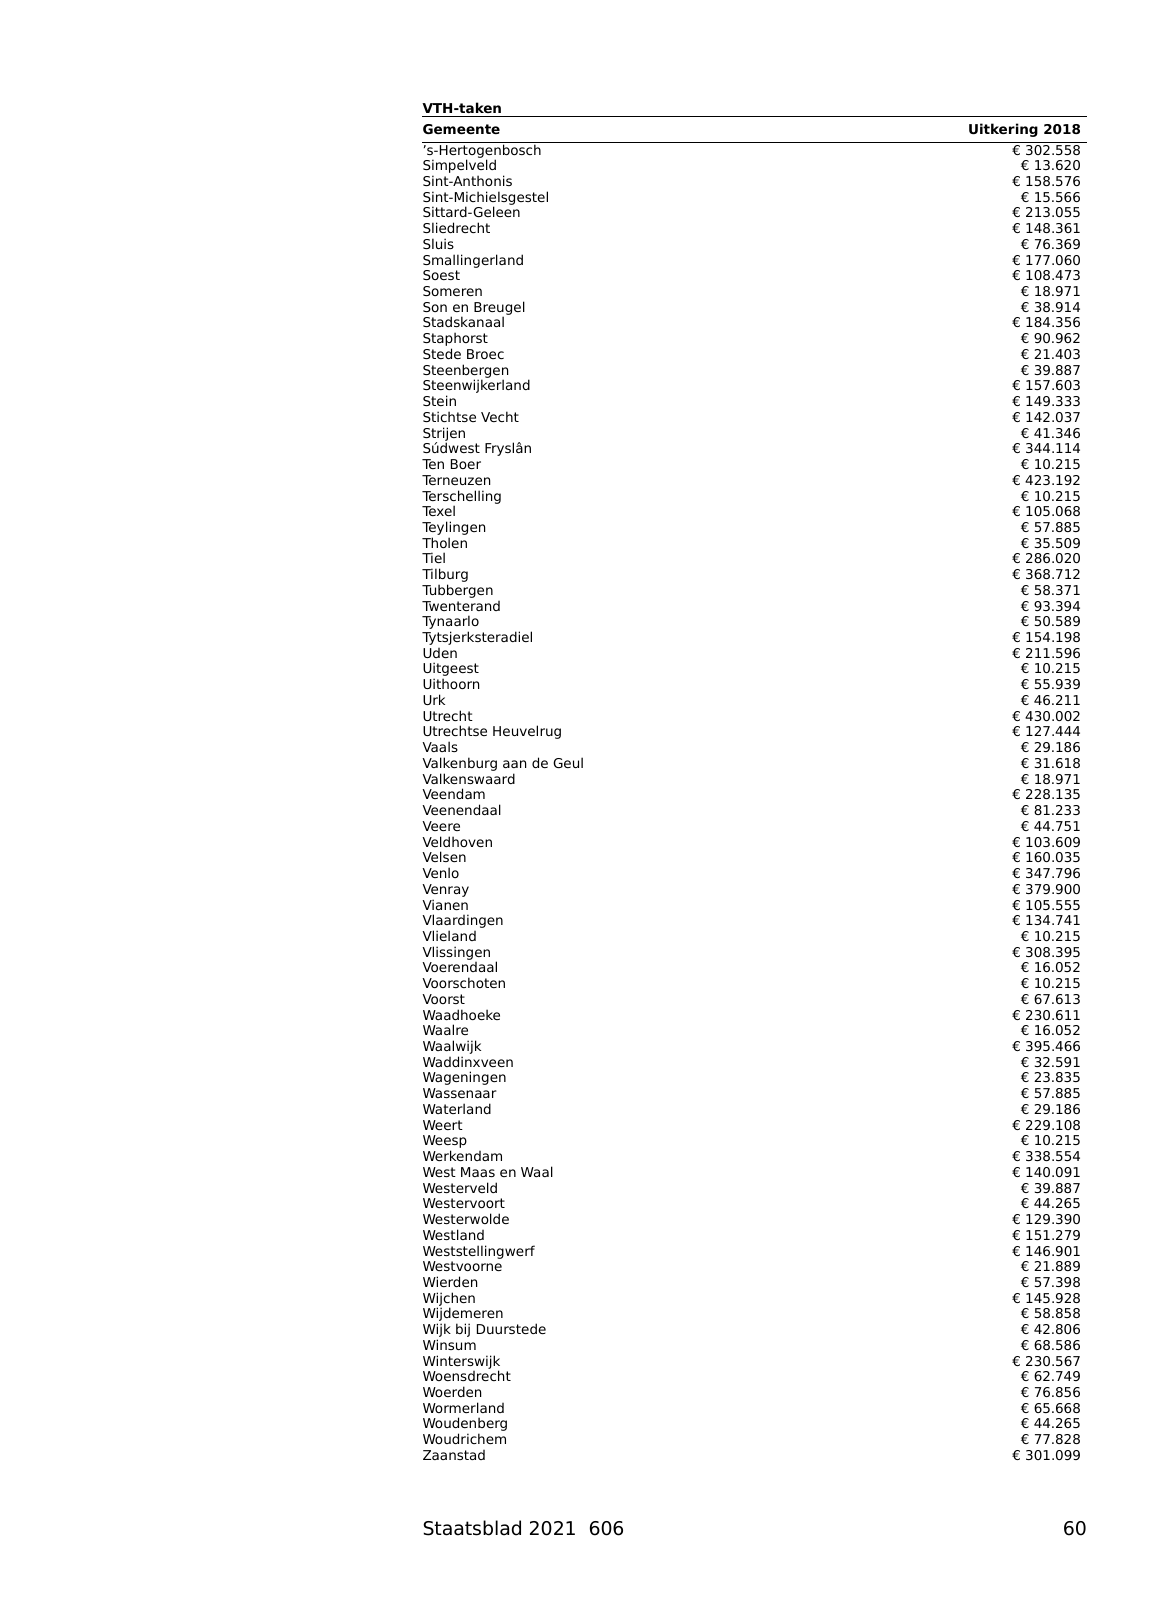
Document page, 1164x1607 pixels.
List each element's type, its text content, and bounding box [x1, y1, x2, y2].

table_cell € 286.020 [863, 551, 1087, 567]
table_cell Veenendaal [422, 803, 863, 819]
table_cell € 213.055 [863, 205, 1087, 221]
table_cell Stadskanaal [422, 315, 863, 331]
table_cell € 10.215 [863, 488, 1087, 504]
table_cell € 430.002 [863, 709, 1087, 724]
table_cell Twenterand [422, 599, 863, 614]
table_cell € 103.609 [863, 834, 1087, 850]
table_cell € 108.473 [863, 268, 1087, 284]
table_cell € 160.035 [863, 850, 1087, 866]
table_cell Westvoorne [422, 1259, 863, 1275]
table_cell € 76.856 [863, 1385, 1087, 1401]
table_cell € 134.741 [863, 913, 1087, 929]
table_cell € 39.887 [863, 1180, 1087, 1196]
table_cell € 158.576 [863, 174, 1087, 189]
table_cell € 55.939 [863, 677, 1087, 693]
table_cell € 50.589 [863, 614, 1087, 630]
table_cell Stichtse Vecht [422, 410, 863, 425]
table_cell € 379.900 [863, 882, 1087, 897]
table_cell Utrecht [422, 709, 863, 724]
table_cell Strijen [422, 425, 863, 441]
table_cell Valkenswaard [422, 771, 863, 787]
table_cell € 146.901 [863, 1243, 1087, 1259]
table_cell € 10.215 [863, 976, 1087, 992]
table_cell Vianen [422, 897, 863, 913]
table_cell € 90.962 [863, 331, 1087, 347]
table_cell Waddinxveen [422, 1055, 863, 1070]
table_cell Weststellingwerf [422, 1243, 863, 1259]
table_cell Woensdrecht [422, 1369, 863, 1385]
table_cell Steenbergen [422, 363, 863, 378]
table_cell € 18.971 [863, 284, 1087, 299]
table_cell € 81.233 [863, 803, 1087, 819]
table_cell Ten Boer [422, 457, 863, 473]
table_cell Smallingerland [422, 253, 863, 268]
table_cell € 62.749 [863, 1369, 1087, 1385]
table_cell € 338.554 [863, 1149, 1087, 1165]
table_cell € 10.215 [863, 929, 1087, 944]
table_cell € 31.618 [863, 756, 1087, 771]
table_cell Venray [422, 882, 863, 897]
table_cell € 10.215 [863, 661, 1087, 677]
table_cell € 15.566 [863, 190, 1087, 205]
table_cell € 177.060 [863, 253, 1087, 268]
table_cell Wierden [422, 1275, 863, 1291]
table_cell Terschelling [422, 488, 863, 504]
table_cell € 44.265 [863, 1196, 1087, 1212]
table_cell € 10.215 [863, 1133, 1087, 1149]
table_cell Staphorst [422, 331, 863, 347]
table_cell Tubbergen [422, 583, 863, 598]
table_cell Weert [422, 1118, 863, 1133]
table_cell € 21.403 [863, 347, 1087, 362]
table_cell Simpelveld [422, 158, 863, 174]
table_cell € 57.885 [863, 1086, 1087, 1102]
table_cell Someren [422, 284, 863, 299]
table_cell Velsen [422, 850, 863, 866]
table_cell Uitgeest [422, 661, 863, 677]
table_cell Wageningen [422, 1070, 863, 1086]
table_cell Son en Breugel [422, 300, 863, 315]
table_cell € 308.395 [863, 945, 1087, 960]
table_cell € 44.751 [863, 819, 1087, 834]
table_cell € 38.914 [863, 300, 1087, 315]
table_cell Uden [422, 646, 863, 661]
table_cell € 46.211 [863, 693, 1087, 708]
table_cell Súdwest Fryslân [422, 441, 863, 457]
table_cell € 29.186 [863, 1102, 1087, 1117]
table_cell Vlaardingen [422, 913, 863, 929]
table_cell € 93.394 [863, 599, 1087, 614]
table_cell € 211.596 [863, 646, 1087, 661]
table_cell € 302.558 [863, 143, 1087, 158]
table_cell € 23.835 [863, 1070, 1087, 1086]
table_cell Sliedrecht [422, 221, 863, 237]
table_cell € 395.466 [863, 1039, 1087, 1054]
table_cell Sittard-Geleen [422, 205, 863, 221]
table_cell € 368.712 [863, 567, 1087, 583]
table_cell € 42.806 [863, 1322, 1087, 1338]
table_cell Tynaarlo [422, 614, 863, 630]
table_header VTH-taken [422, 100, 1087, 116]
table_cell Teylingen [422, 520, 863, 536]
table_cell € 344.114 [863, 441, 1087, 457]
table_cell Vlieland [422, 929, 863, 944]
table_cell € 58.858 [863, 1306, 1087, 1322]
table_cell Wijchen [422, 1291, 863, 1306]
table_cell Venlo [422, 866, 863, 882]
table_cell € 65.668 [863, 1401, 1087, 1416]
table_cell Stein [422, 394, 863, 410]
table_cell € 16.052 [863, 1023, 1087, 1039]
table_cell Voorst [422, 992, 863, 1007]
table_cell Texel [422, 504, 863, 520]
table_cell Wijdemeren [422, 1306, 863, 1322]
table_cell Weesp [422, 1133, 863, 1149]
table_cell Gemeente [422, 117, 863, 142]
table_cell € 32.591 [863, 1055, 1087, 1070]
table_cell Werkendam [422, 1149, 863, 1165]
table_cell € 35.509 [863, 536, 1087, 551]
table_cell € 151.279 [863, 1228, 1087, 1243]
table_cell € 142.037 [863, 410, 1087, 425]
table_cell € 230.567 [863, 1354, 1087, 1369]
table_cell € 29.186 [863, 740, 1087, 756]
table_cell € 16.052 [863, 960, 1087, 976]
table_cell Wassenaar [422, 1086, 863, 1102]
table_cell Westland [422, 1228, 863, 1243]
table_cell € 57.398 [863, 1275, 1087, 1291]
table_cell € 68.586 [863, 1338, 1087, 1353]
table_cell € 21.889 [863, 1259, 1087, 1275]
table_cell € 13.620 [863, 158, 1087, 174]
table_cell Uithoorn [422, 677, 863, 693]
table_cell Sluis [422, 237, 863, 252]
table_cell € 145.928 [863, 1291, 1087, 1306]
table_cell € 184.356 [863, 315, 1087, 331]
table_cell € 140.091 [863, 1165, 1087, 1180]
table_cell Zaanstad [422, 1448, 863, 1463]
table_cell Veere [422, 819, 863, 834]
table_cell Wormerland [422, 1401, 863, 1416]
table_cell Veendam [422, 787, 863, 803]
table_cell € 57.885 [863, 520, 1087, 536]
table_cell Urk [422, 693, 863, 708]
table_cell € 230.611 [863, 1008, 1087, 1023]
table_cell Veldhoven [422, 834, 863, 850]
table_cell € 18.971 [863, 771, 1087, 787]
table_cell € 129.390 [863, 1212, 1087, 1228]
table_cell Tytsjerksteradiel [422, 630, 863, 646]
table_cell € 347.796 [863, 866, 1087, 882]
table_cell Voorschoten [422, 976, 863, 992]
table_cell € 10.215 [863, 457, 1087, 473]
table_cell Waalre [422, 1023, 863, 1039]
table_cell € 423.192 [863, 473, 1087, 488]
table_cell Valkenburg aan de Geul [422, 756, 863, 771]
table_cell Utrechtse Heuvelrug [422, 724, 863, 740]
table_cell € 105.068 [863, 504, 1087, 520]
table_cell Soest [422, 268, 863, 284]
table_cell ’s-Hertogenbosch [422, 143, 863, 158]
table_cell € 157.603 [863, 378, 1087, 394]
table_cell Waterland [422, 1102, 863, 1117]
table_cell Voerendaal [422, 960, 863, 976]
table_cell € 67.613 [863, 992, 1087, 1007]
table_cell Winterswijk [422, 1354, 863, 1369]
table_cell Westerveld [422, 1180, 863, 1196]
table_cell Tiel [422, 551, 863, 567]
table_cell Tilburg [422, 567, 863, 583]
table_cell Westerwolde [422, 1212, 863, 1228]
table_cell € 148.361 [863, 221, 1087, 237]
table_cell € 229.108 [863, 1118, 1087, 1133]
table_cell € 127.444 [863, 724, 1087, 740]
table_cell € 105.555 [863, 897, 1087, 913]
table_cell € 76.369 [863, 237, 1087, 252]
table_cell Woudenberg [422, 1416, 863, 1432]
table_cell Uitkering 2018 [863, 117, 1087, 142]
table_cell € 77.828 [863, 1432, 1087, 1448]
table_cell Winsum [422, 1338, 863, 1353]
table_cell € 44.265 [863, 1416, 1087, 1432]
table_cell Waadhoeke [422, 1008, 863, 1023]
table_cell € 41.346 [863, 425, 1087, 441]
table_cell Woudrichem [422, 1432, 863, 1448]
table_cell Vaals [422, 740, 863, 756]
table_cell € 154.198 [863, 630, 1087, 646]
table_cell € 149.333 [863, 394, 1087, 410]
table_cell Sint-Anthonis [422, 174, 863, 189]
table_cell West Maas en Waal [422, 1165, 863, 1180]
table_cell Westervoort [422, 1196, 863, 1212]
table_cell € 301.099 [863, 1448, 1087, 1463]
table_cell Wijk bij Duurstede [422, 1322, 863, 1338]
table_cell € 228.135 [863, 787, 1087, 803]
table_cell Terneuzen [422, 473, 863, 488]
table_cell Steenwijkerland [422, 378, 863, 394]
table_cell Waalwijk [422, 1039, 863, 1054]
table_cell Woerden [422, 1385, 863, 1401]
table_cell € 58.371 [863, 583, 1087, 598]
table_cell € 39.887 [863, 363, 1087, 378]
table_cell Tholen [422, 536, 863, 551]
table_cell Sint-Michielsgestel [422, 190, 863, 205]
table_cell Stede Broec [422, 347, 863, 362]
table_cell Vlissingen [422, 945, 863, 960]
